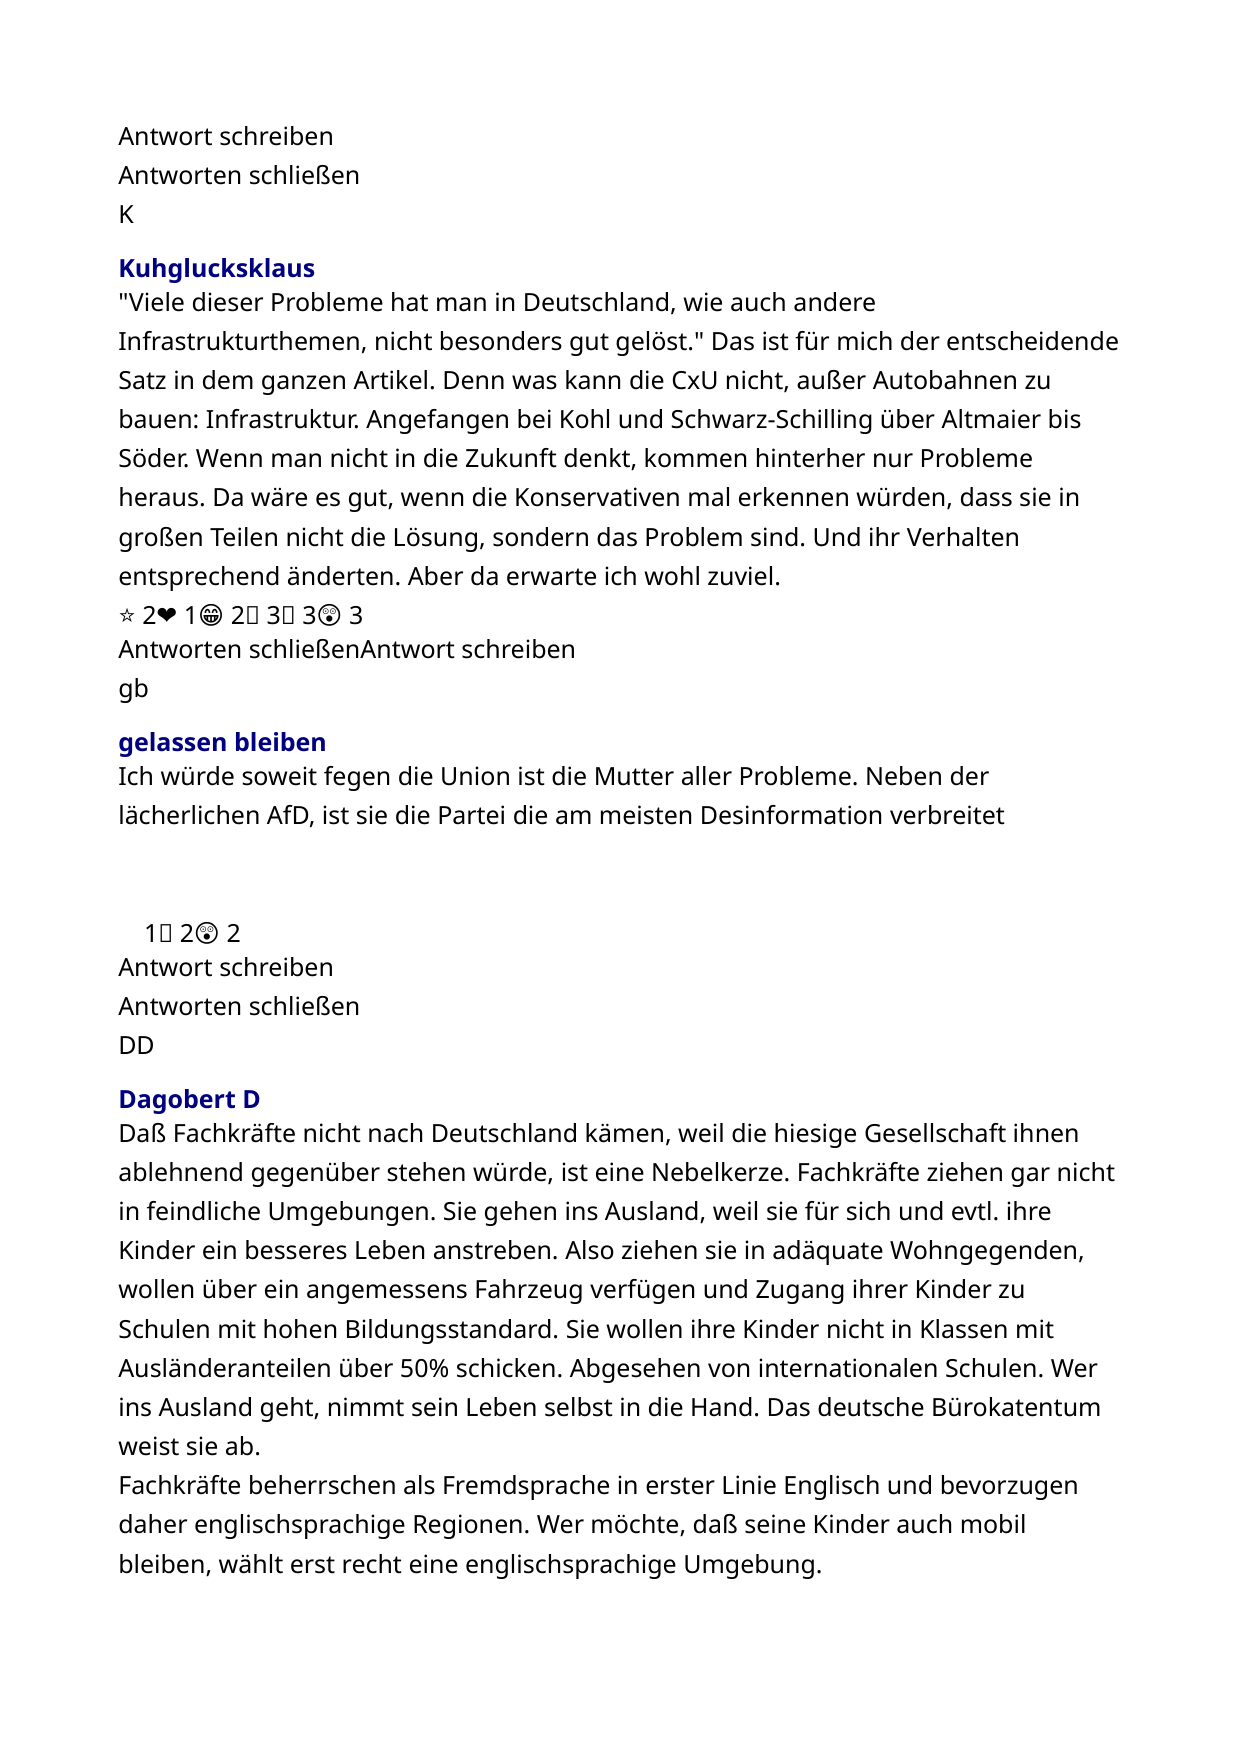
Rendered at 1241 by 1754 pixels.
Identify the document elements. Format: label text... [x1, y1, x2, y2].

text "Viele dieser Probleme hat man in Deutschland, wie auch andere Infrastrukturthemen, nicht besonders gut gelöst." Das ist für mich der entscheidende Satz in dem ganzen Artikel. Denn was kann die CxU nicht, außer Autobahnen zu bauen: Infrastruktur. Angefangen bei Kohl und Schwarz-Schilling über Altmaier bis Söder. Wenn man nicht in die Zukunft denkt, kommen hinterher nur Probleme heraus. Da wäre es gut, wenn die Konservativen mal erkennen würden, dass sie in großen Teilen nicht die Lösung, sondern das Problem sind. Und ihr Verhalten entsprechend änderten. Aber da erwarte ich wohl zuviel. [118, 284, 1122, 592]
text Antwort schreiben [118, 118, 1122, 152]
text K [118, 196, 1122, 231]
text gb [118, 671, 1122, 705]
text https://www.zdf.de/video/shows/mai-think-x-die-show-102/maithink-x-folge-31-populismus-100 [118, 837, 1122, 910]
text Ich würde soweit fegen die Union ist die Mutter aller Probleme. Neben der lächerlichen AfD, ist sie die Partei die am meisten Desinformation verbreitet [118, 759, 1122, 832]
text Antwort schreiben [118, 949, 1122, 983]
text Antworten schließen [118, 988, 1122, 1023]
text Antworten schließen [118, 157, 1122, 191]
text Antworten schließenAntwort schreiben [118, 632, 1122, 666]
subtitle Kuhglucksklaus [118, 250, 1122, 284]
subtitle gelassen bleiben [118, 724, 1122, 759]
text DD [118, 1028, 1122, 1062]
text ⭐️ 2❤️ 1😁 2🙁 3🤨 3😲 3 [118, 598, 1122, 632]
text Daß Fachkräfte nicht nach Deutschland kämen, weil die hiesige Gesellschaft ihnen ablehnend gegenüber stehen würde, ist eine Nebelkerze. Fachkräfte ziehen gar nicht in feindliche Umgebungen. Sie gehen ins Ausland, weil sie für sich und evtl. ihre Kinder ein besseres Leben anstreben. Also ziehen sie in adäquate Wohngegenden, wollen über ein angemessens Fahrzeug verfügen und Zugang ihrer Kinder zu Schulen mit hohen Bildungsstandard. Sie wollen ihre Kinder nicht in Klassen mit Ausländeranteilen über 50% schicken. Abgesehen von internationalen Schulen. Wer ins Ausland geht, nimmt sein Leben selbst in die Hand. Das deutsche Bürokatentum weist sie ab. [118, 1116, 1122, 1463]
subtitle Dagobert D [118, 1081, 1122, 1116]
text 🙁 1🤨 2😲 2 [118, 915, 1122, 949]
text Fachkräfte beherrschen als Fremdsprache in erster Linie Englisch und bevorzugen daher englischsprachige Regionen. Wer möchte, daß seine Kinder auch mobil bleiben, wählt erst recht eine englischsprachige Umgebung. [118, 1468, 1122, 1580]
